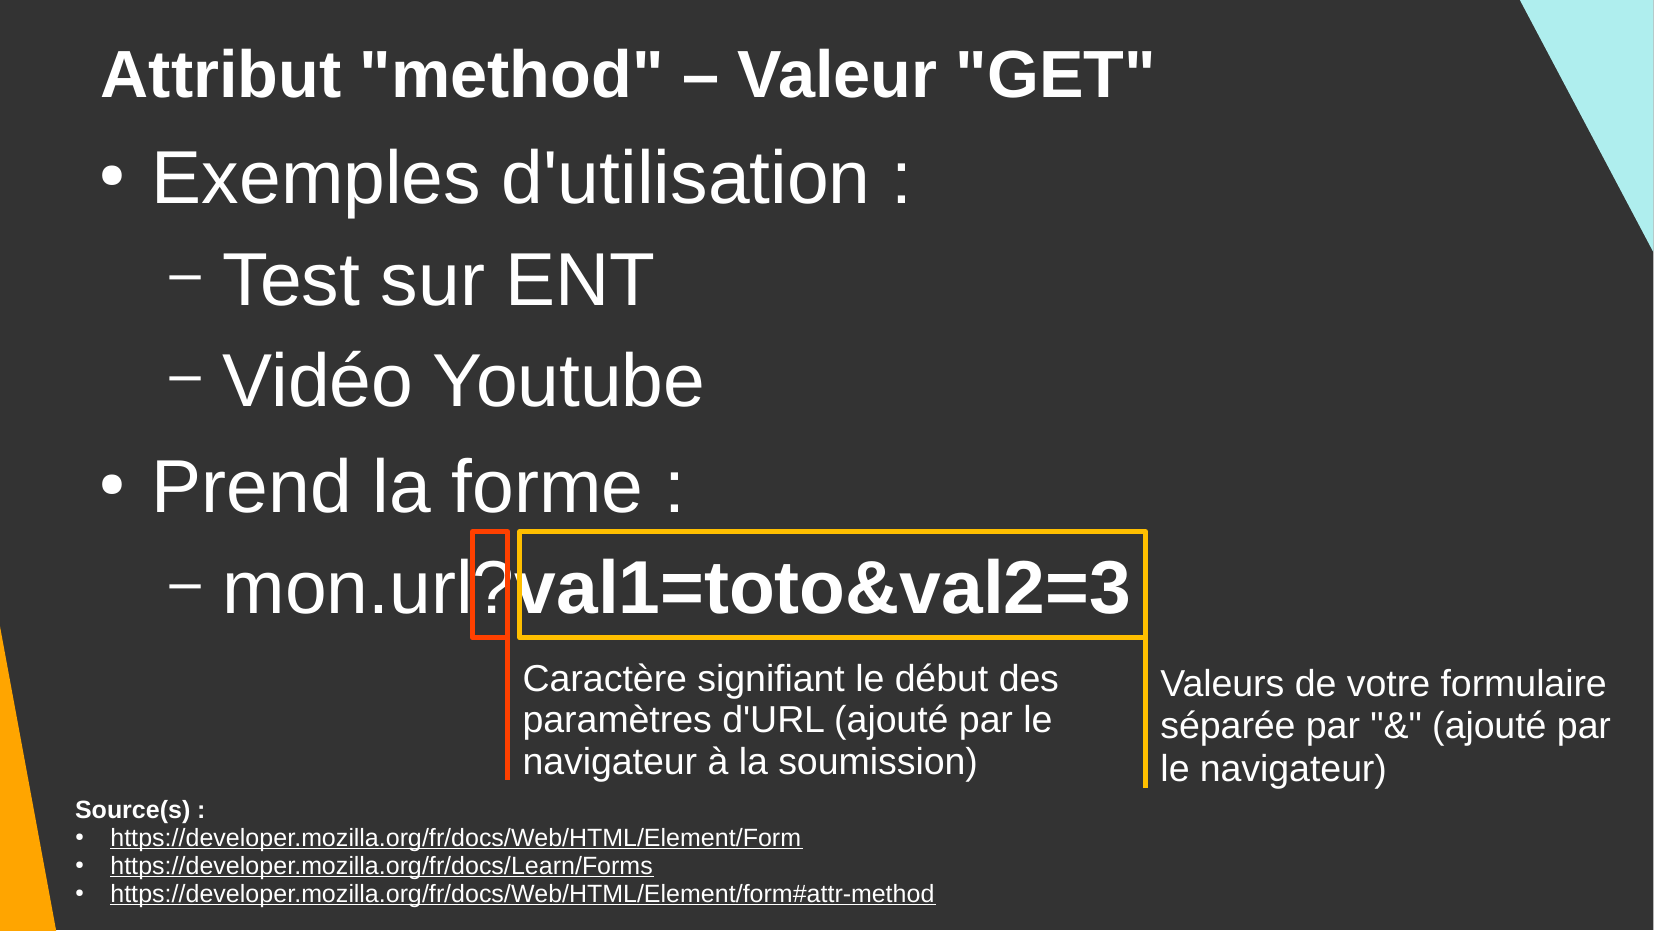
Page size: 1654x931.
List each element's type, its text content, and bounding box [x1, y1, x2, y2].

text_box Valeurs de votre formulaire séparée par "&" (ajouté par le navigateur) [1148, 655, 1630, 797]
text_box Caractère signifiant le début des paramètres d'URL (ajouté par le navigateur à la soumission) [507, 649, 1123, 788]
list Exemples d'utilisation : Test sur ENT Vidéo Youtube Prend la forme : mon.url?val1=toto&val2=3 [522, 534, 1143, 635]
list Exemples d'utilisation : Test sur ENT Vidéo Youtube Prend la forme : mon.url?val1=toto&val2=3 [80, 135, 1605, 674]
text_box Source(s) : https://developer.mozilla.org/fr/docs/Web/HTML/Element/Form https://developer.mozilla.org/fr/docs/Learn/Forms https://developer.mozilla.org/fr/docs/Web/HTML/Element/form#attr-method [60, 788, 1546, 916]
list Exemples d'utilisation : Test sur ENT Vidéo Youtube Prend la forme : mon.url?val1=toto&val2=3 [475, 534, 505, 635]
text_box [0, 626, 57, 931]
text_box [1519, 0, 1654, 254]
title Attribut "method" – Valeur "GET" [82, 37, 1571, 114]
